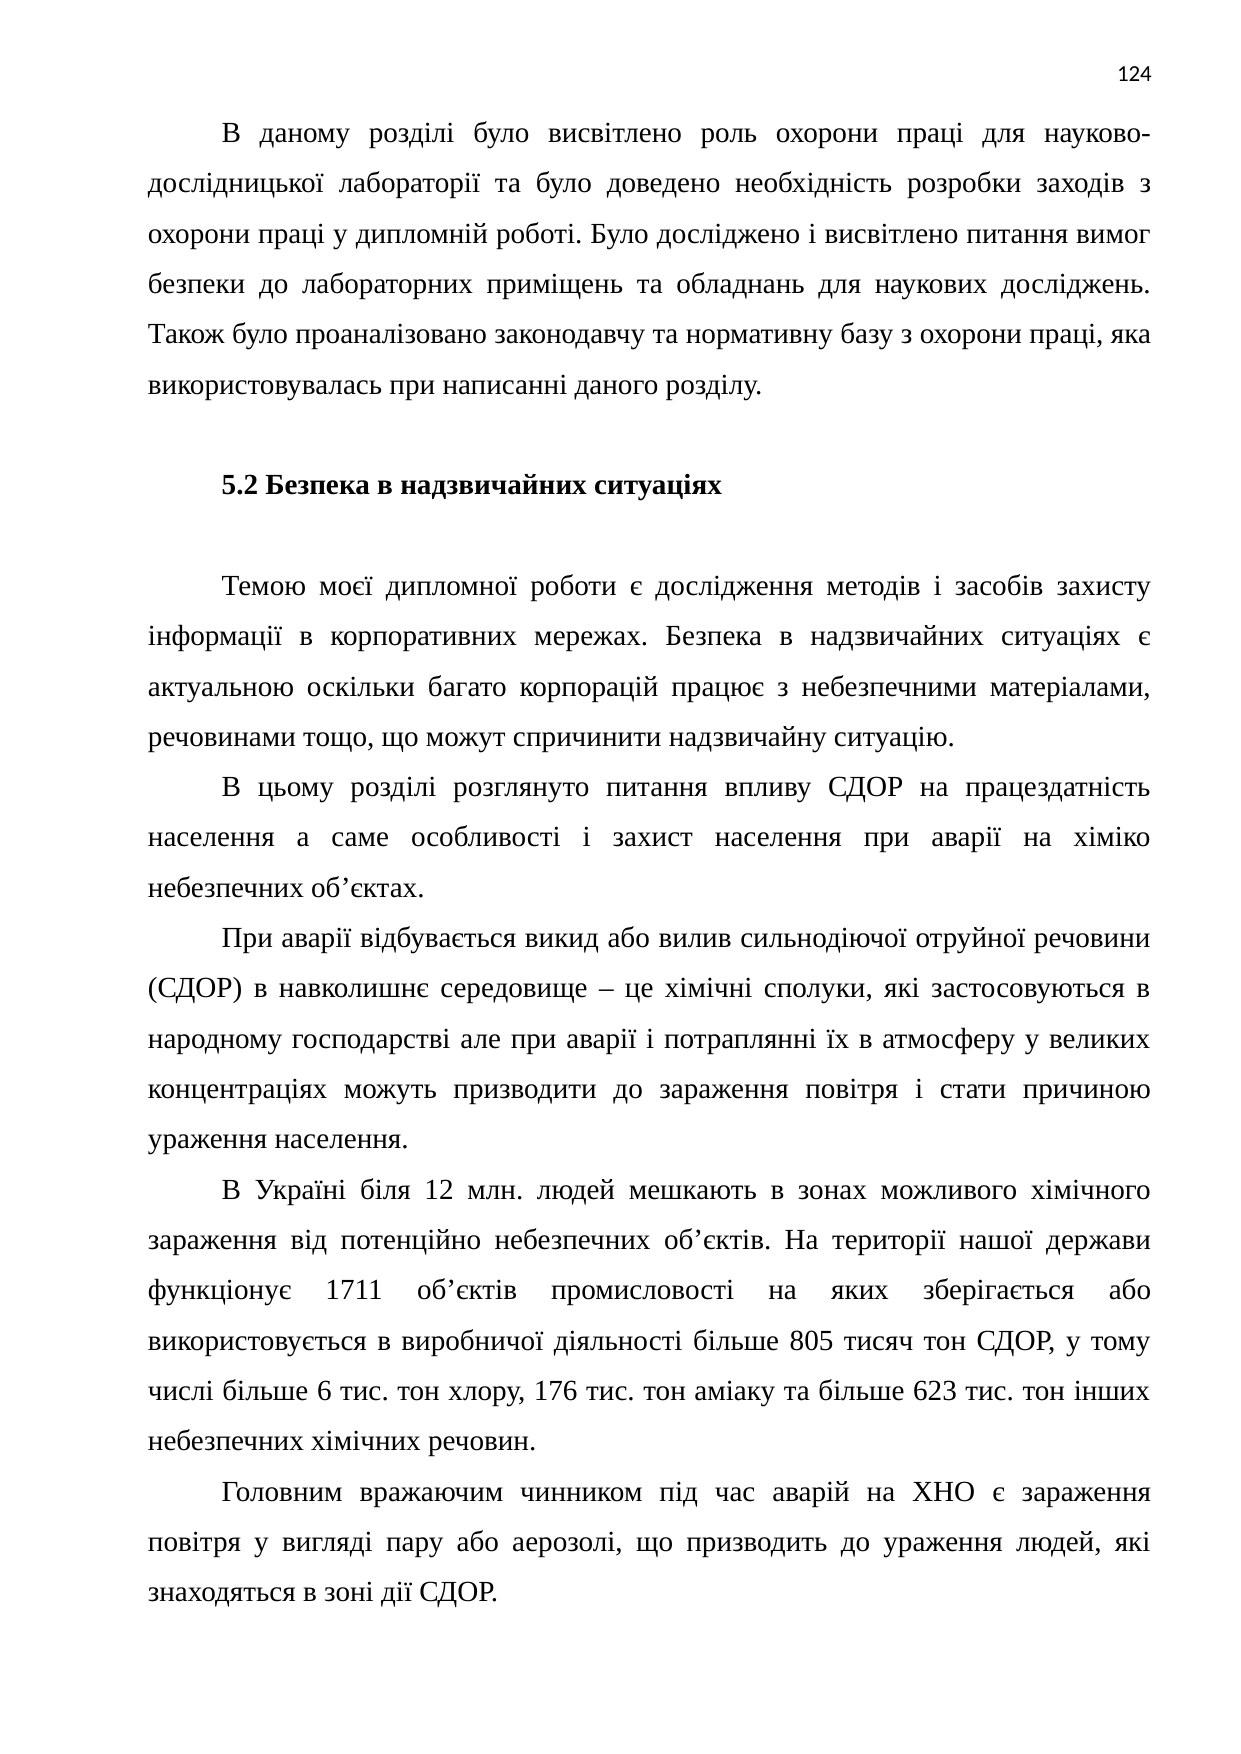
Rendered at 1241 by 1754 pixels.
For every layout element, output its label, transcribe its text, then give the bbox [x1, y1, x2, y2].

text В цьому розділі розглянуто питання впливу СДОР на працездатність населення а саме особливості і захист населення при аварії на хіміко небезпечних об’єктах. [148, 769, 1152, 903]
text Головним вражаючим чинником під час аварій на ХНО є зараження повітря у вигляді пару або аерозолі, що призводить до ураження людей, які знаходяться в зоні дії СДОР. [148, 1474, 1152, 1608]
text При аварії відбувається викид або вилив сильнодіючої отруйної речовини (СДОР) в навколишнє середовище – це хімічні сполуки, які застосовуються в народному господарстві але при аварії і потраплянні їх в атмосферу у великих концентраціях можуть призводити до зараження повітря і стати причиною ураження населення. [148, 920, 1152, 1155]
text 5.2 Безпека в надзвичайних ситуаціях [148, 467, 1152, 501]
text В Україні біля 12 млн. людей мешкають в зонах можливого хімічного зараження від потенційно небезпечних об’єктів. На території нашої держави функціонує 1711 об’єктів промисловості на яких зберігається або використовується в виробничої діяльності більше 805 тисяч тон СДОР, у тому числі більше 6 тис. тон хлору, 176 тис. тон аміаку та більше 623 тис. тон інших небезпечних хімічних речовин. [148, 1172, 1152, 1457]
text Темою моєї дипломної роботи є дослідження методів і засобів захисту інформації в корпоративних мережах. Безпека в надзвичайних ситуаціях є актуальною оскільки багато корпорацій працює з небезпечними матеріалами, речовинами тощо, що можут спричинити надзвичайну ситуацію. [148, 568, 1152, 752]
text В даному розділі було висвітлено роль охорони праці для науково-дослідницької лабораторії та було доведено необхідність розробки заходів з охорони праці у дипломній роботі. Було досліджено і висвітлено питання вимог безпеки до лабораторних приміщень та обладнань для наукових досліджень. Також було проаналізовано законодавчу та нормативну базу з охорони праці, яка використовувалась при написанні даного розділу. [148, 115, 1152, 400]
